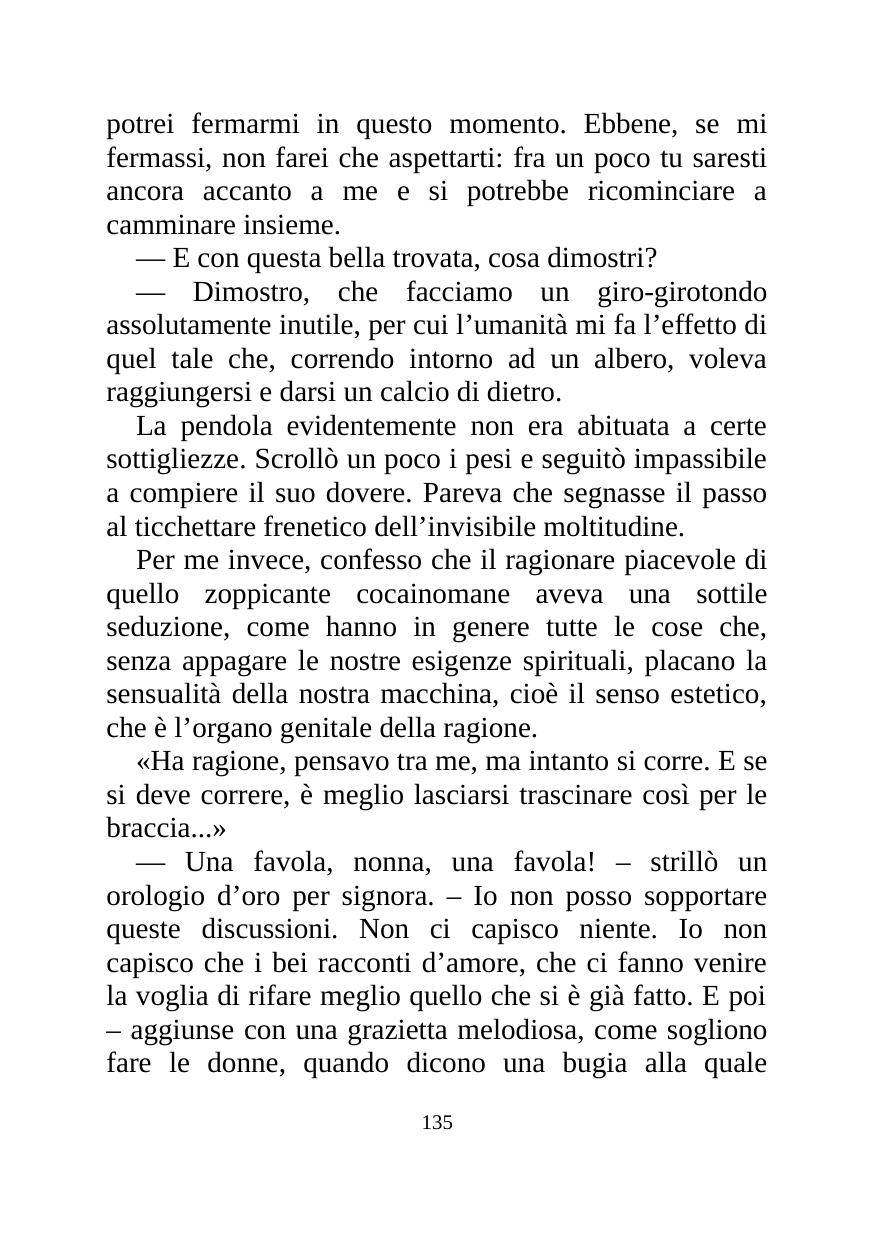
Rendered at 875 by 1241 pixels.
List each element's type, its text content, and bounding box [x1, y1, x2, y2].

text La pendola evidentemente non era abituata a certe sottigliezze. Scrollò un poco i pesi e seguitò impassibile a compiere il suo dovere. Pareva che segnasse il passo al ticchettare frenetico dell’invisibile moltitudine. [106, 408, 768, 542]
text potrei fermarmi in questo momento. Ebbene, se mi fermassi, non farei che aspettarti: fra un poco tu saresti ancora accanto a me e si potrebbe ricominciare a camminare insieme. [106, 106, 768, 240]
text — Una favola, nonna, una favola! – strillò un orologio d’oro per signora. – Io non posso sopportare queste discussioni. Non ci capisco niente. Io non capisco che i bei racconti d’amore, che ci fanno venire la voglia di rifare meglio quello che si è già fatto. E poi – aggiunse con una grazietta melodiosa, come sogliono fare le donne, quando dicono una bugia alla quale [106, 844, 768, 1079]
text «Ha ragione, pensavo tra me, ma intanto si corre. E se si deve correre, è meglio lasciarsi trascinare così per le braccia...» [106, 743, 768, 844]
text — Dimostro, che facciamo un giro-girotondo assolutamente inutile, per cui l’umanità mi fa l’effetto di quel tale che, correndo intorno ad un albero, voleva raggiungersi e darsi un calcio di dietro. [106, 274, 768, 408]
text Per me invece, confesso che il ragionare piacevole di quello zoppicante cocainomane aveva una sottile seduzione, come hanno in genere tutte le cose che, senza appagare le nostre esigenze spirituali, placano la sensualità della nostra macchina, cioè il senso estetico, che è l’organo genitale della ragione. [106, 542, 768, 743]
text — E con questa bella trovata, cosa dimostri? [106, 240, 768, 274]
